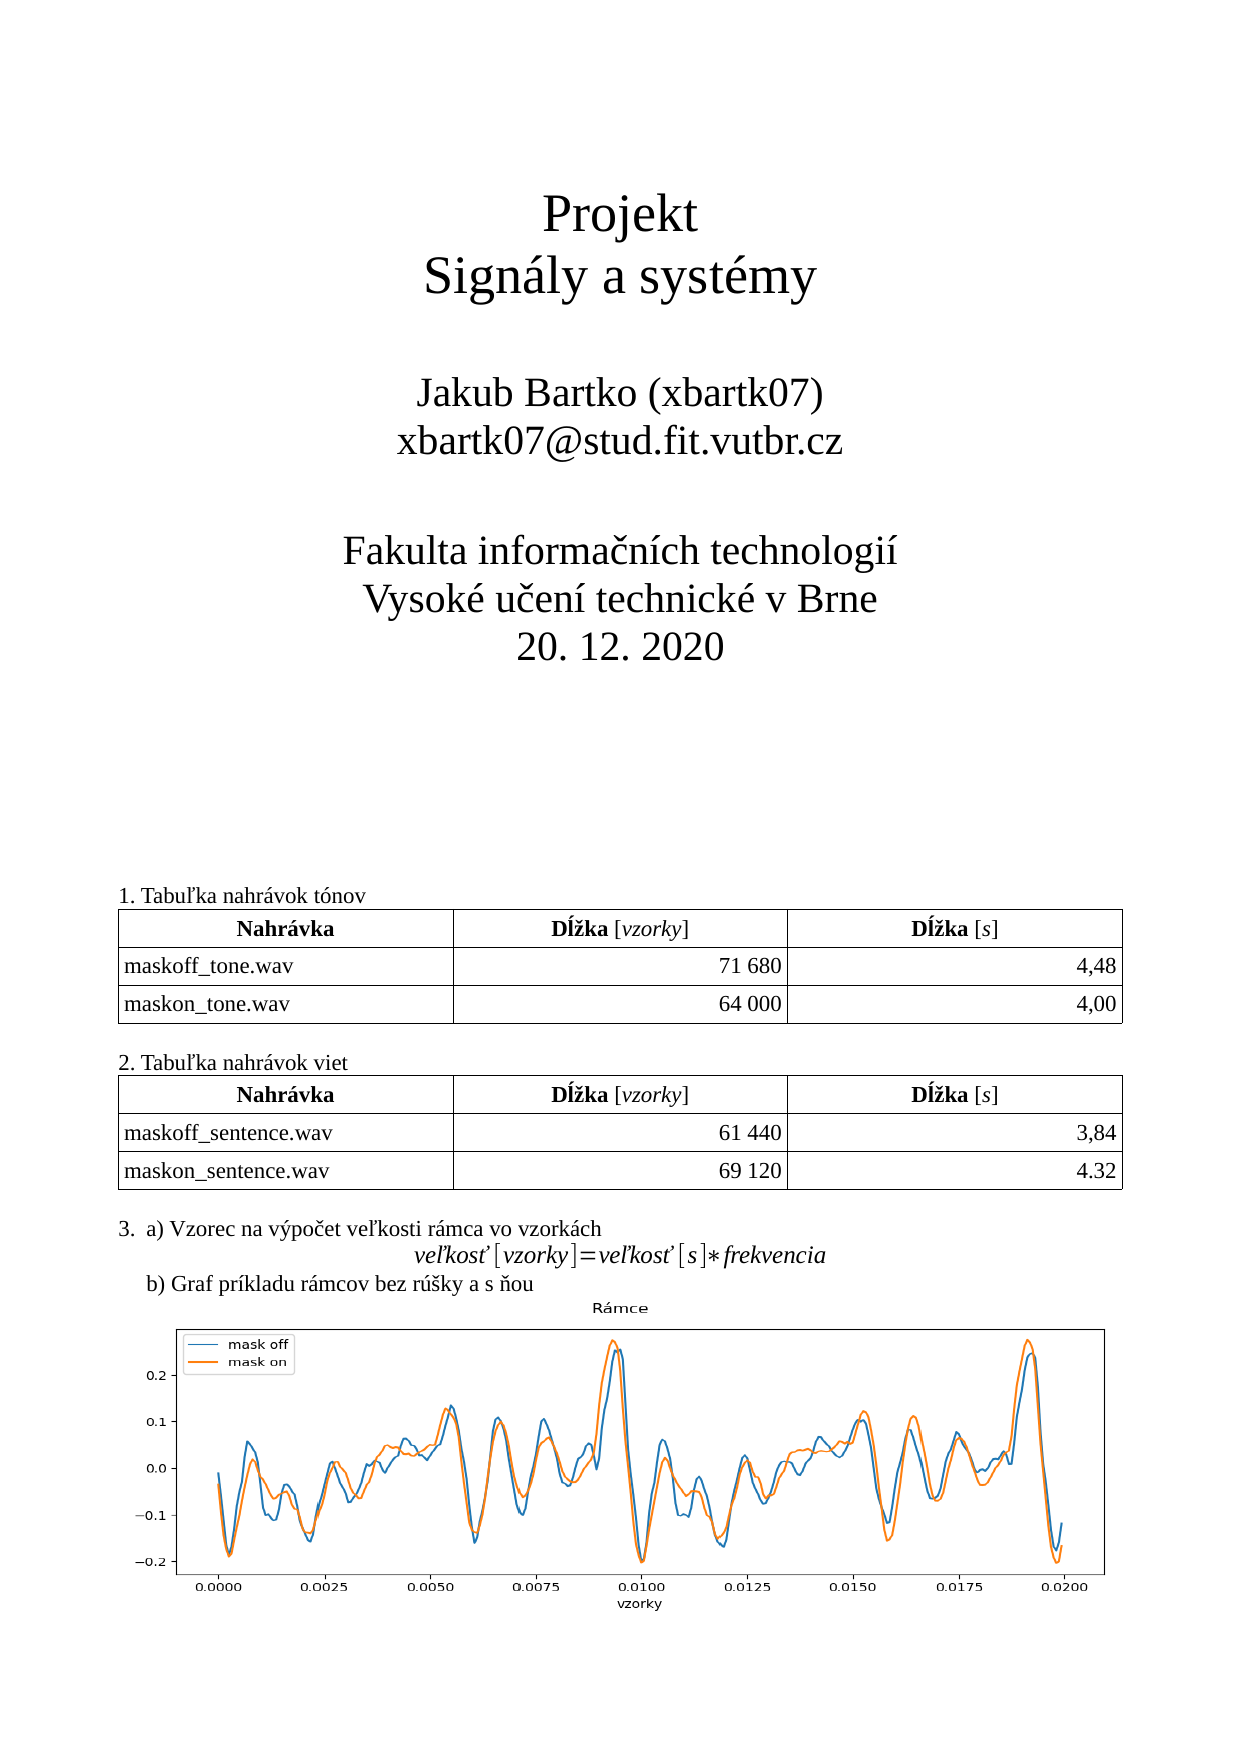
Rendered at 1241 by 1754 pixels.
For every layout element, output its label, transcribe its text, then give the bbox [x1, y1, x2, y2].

text Fakulta informačních technologií [118, 525, 1122, 573]
table_cell 64 000 [454, 986, 787, 1022]
table_header Dĺžka [vzorky] [454, 1076, 787, 1113]
text xbartk07@stud.fit.vutbr.cz [118, 415, 1122, 463]
table_cell 61 440 [454, 1114, 787, 1151]
table_cell 4,48 [788, 948, 1122, 984]
table_cell 69 120 [454, 1152, 787, 1189]
text Vysoké učení technické v Brne [118, 573, 1122, 621]
table_cell maskoff_tone.wav [119, 948, 453, 984]
table_cell 4.32 [788, 1152, 1122, 1189]
table_cell 3,84 [788, 1114, 1122, 1151]
text 1. Tabuľka nahrávok tónov [118, 882, 1122, 909]
table_header Nahrávka [119, 1076, 453, 1113]
text b) Graf príkladu rámcov bez rúšky a s ňou [118, 1270, 1122, 1296]
text 20. 12. 2020 [118, 621, 1122, 669]
text 2. Tabuľka nahrávok viet [118, 1049, 1122, 1075]
text Signály a systémy [118, 243, 1122, 305]
table_cell maskon_sentence.wav [119, 1152, 453, 1189]
table_cell 71 680 [454, 948, 787, 984]
picture [118, 1296, 1123, 1633]
text 3. a) Vzorec na výpočet veľkosti rámca vo vzorkách [118, 1216, 1122, 1242]
table_cell 4,00 [788, 986, 1122, 1022]
table_header Dĺžka [s] [788, 1076, 1122, 1113]
table_cell maskon_tone.wav [119, 986, 453, 1022]
table_header Dĺžka [s] [788, 910, 1122, 947]
table_header Nahrávka [119, 910, 453, 947]
text Jakub Bartko (xbartk07) [118, 367, 1122, 415]
table_header Dĺžka [vzorky] [454, 910, 787, 947]
table_cell maskoff_sentence.wav [119, 1114, 453, 1151]
text Projekt [118, 180, 1122, 243]
